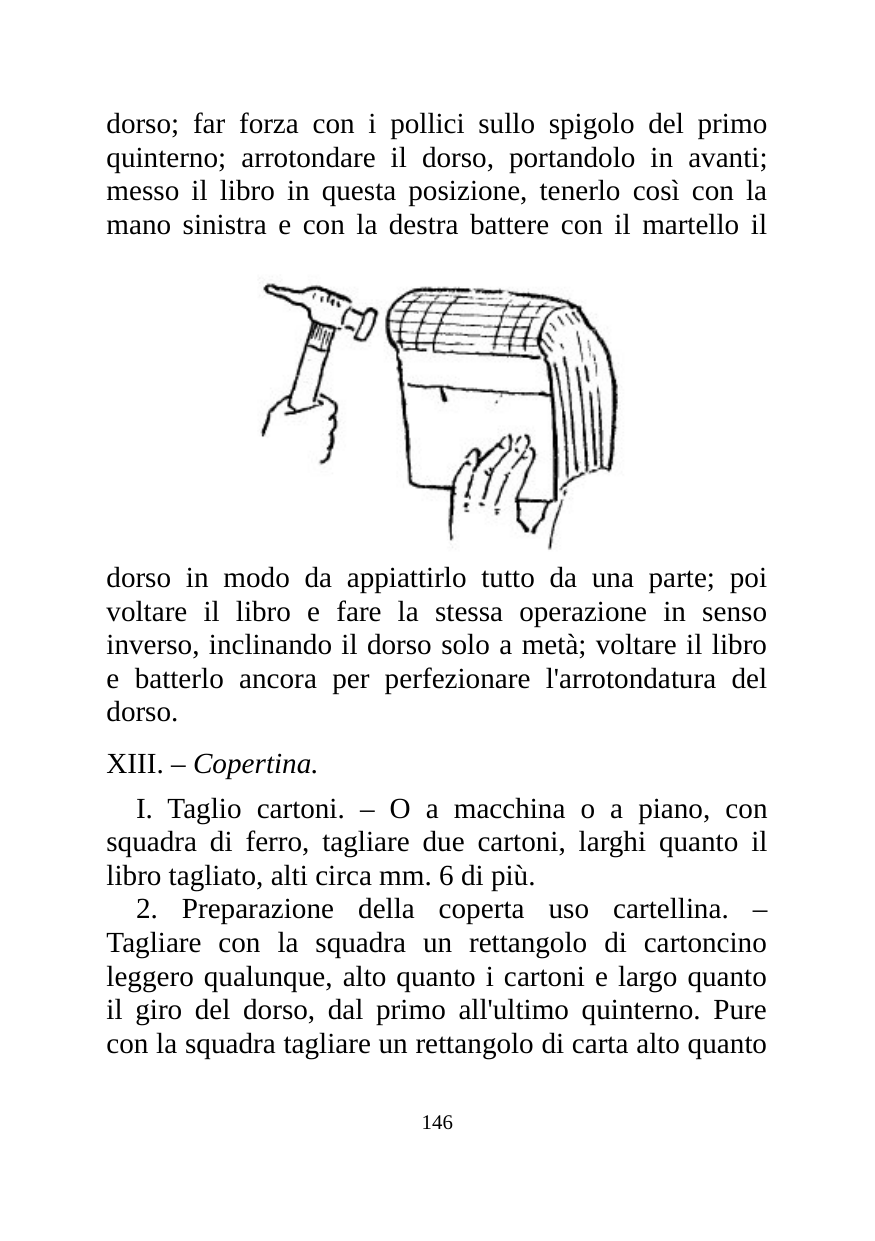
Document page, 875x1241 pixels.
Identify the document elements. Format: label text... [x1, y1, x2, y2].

text dorso; far forza con i pollici sullo spigolo del primo quinterno; arrotondare il dorso, portandolo in avanti; messo il libro in questa posizione, tenerlo così con la mano sinistra e con la destra battere con il martello il dorso in modo da appiattirlo tutto da una parte; poi voltare il libro e fare la stessa operazione in senso inverso, inclinando il dorso solo a metà; voltare il libro e batterlo ancora per perfezionare l'arrotondatura del dorso. [106, 106, 768, 728]
picture [246, 262, 628, 561]
text XIII. – Copertina. [106, 746, 768, 779]
text 2. Preparazione della coperta uso cartellina. – Tagliare con la squadra un rettangolo di cartoncino leggero qualunque, alto quanto i cartoni e largo quanto il giro del dorso, dal primo all'ultimo quinterno. Pure con la squadra tagliare un rettangolo di carta alto quanto [106, 892, 768, 1059]
text I. Taglio cartoni. – O a macchina o a piano, con squadra di ferro, tagliare due cartoni, larghi quanto il libro tagliato, alti circa mm. 6 di più. [106, 791, 768, 892]
